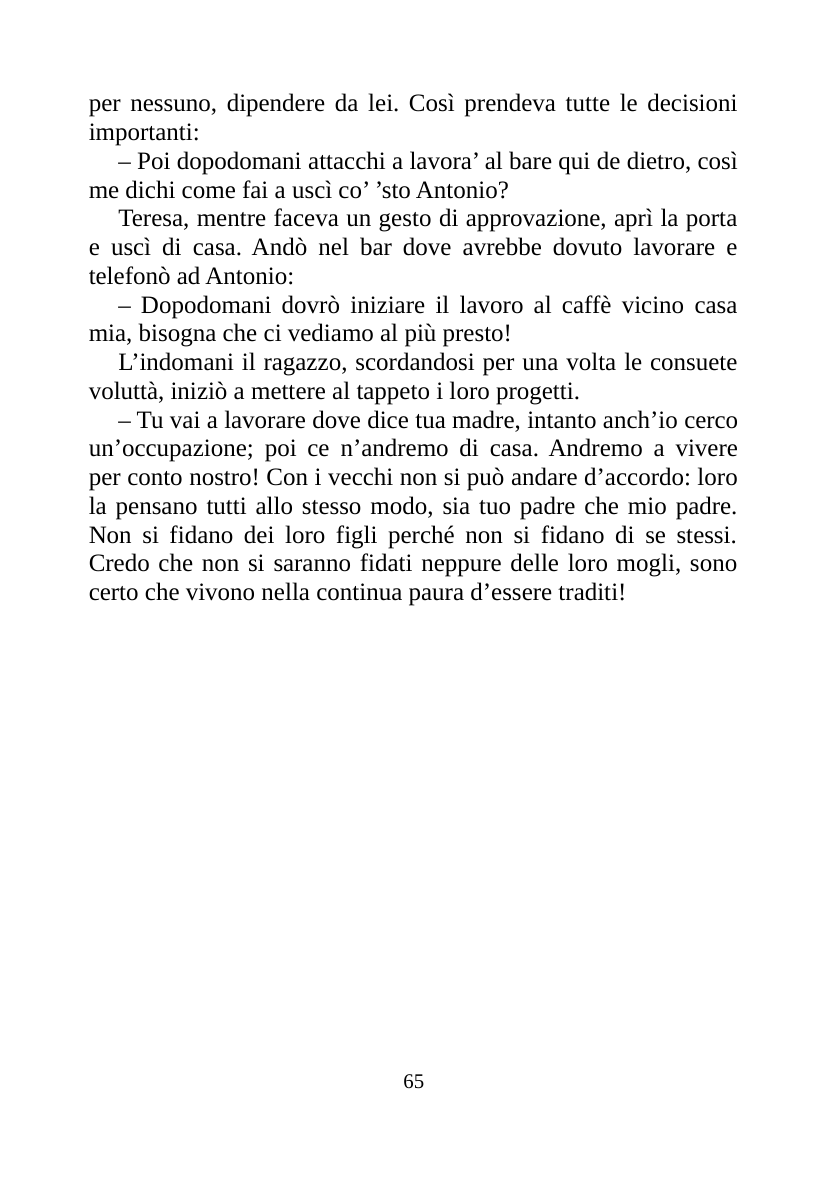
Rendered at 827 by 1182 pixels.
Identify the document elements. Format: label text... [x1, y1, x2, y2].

text L’indomani il ragazzo, scordandosi per una volta le consuete voluttà, iniziò a mettere al tappeto i loro progetti. [88, 347, 738, 405]
text – Poi dopodomani attacchi a lavora’ al bare qui de dietro, così me dichi come fai a uscì co’ ’sto Antonio? [88, 146, 738, 203]
text Teresa, mentre faceva un gesto di approvazione, aprì la porta e uscì di casa. Andò nel bar dove avrebbe dovuto lavorare e telefonò ad Antonio: [88, 203, 738, 290]
text – Dopodomani dovrò iniziare il lavoro al caffè vicino casa mia, bisogna che ci vediamo al più presto! [88, 290, 738, 347]
text per nessuno, dipendere da lei. Così prendeva tutte le decisioni importanti: [88, 88, 738, 146]
text – Tu vai a lavorare dove dice tua madre, intanto anch’io cerco un’occupazione; poi ce n’andremo di casa. Andremo a vivere per conto nostro! Con i vecchi non si può andare d’accordo: loro la pensano tutti allo stesso modo, sia tuo padre che mio padre. Non si fidano dei loro figli perché non si fidano di se stessi. Credo che non si saranno fidati neppure delle loro mogli, sono certo che vivono nella continua paura d’essere traditi! [88, 405, 738, 606]
